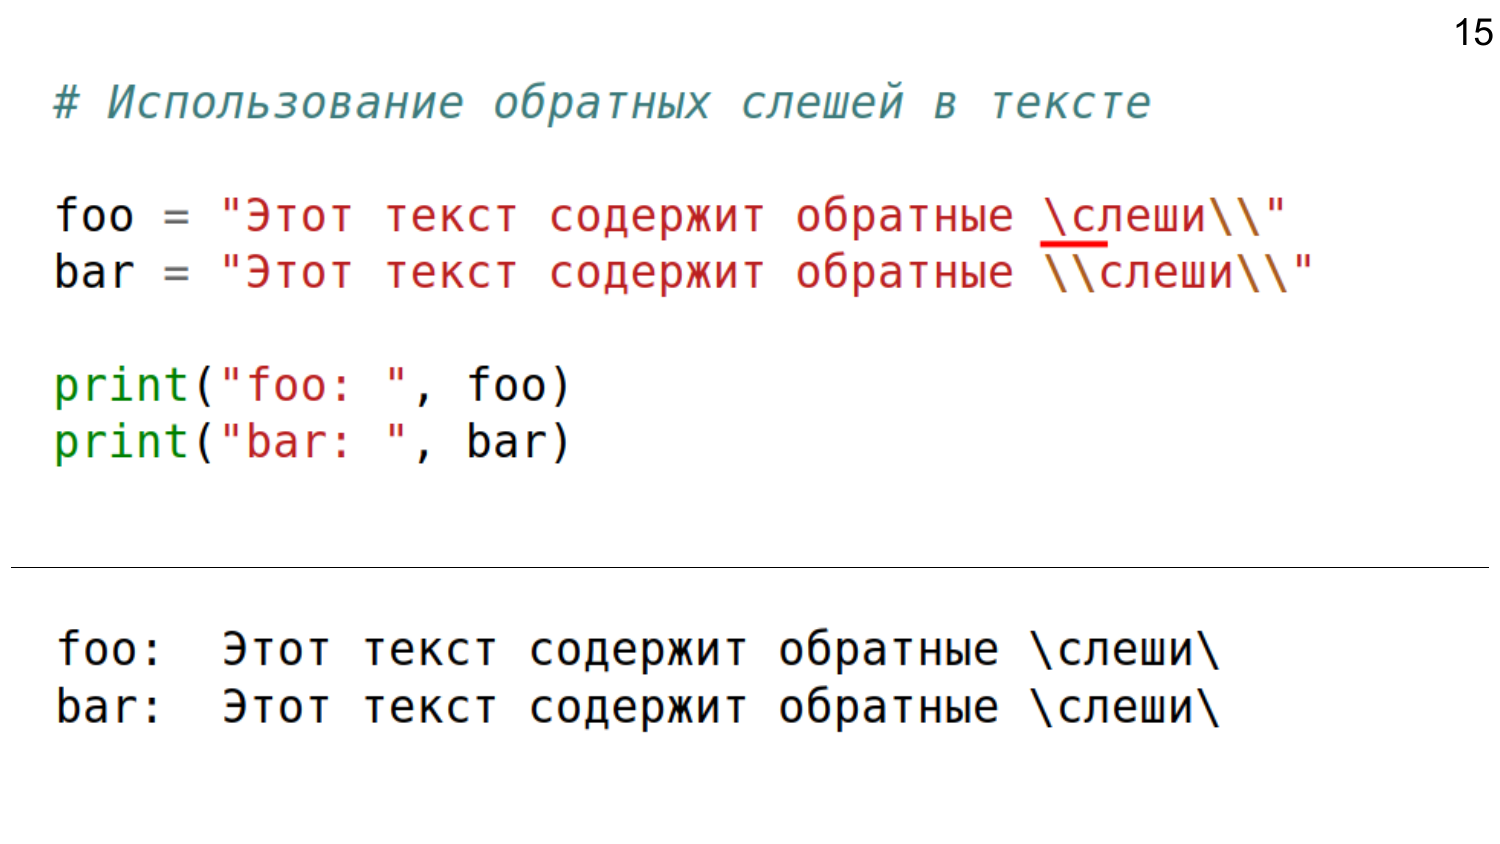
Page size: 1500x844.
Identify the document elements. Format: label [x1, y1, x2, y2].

picture [47, 614, 1238, 740]
picture [47, 65, 1331, 483]
